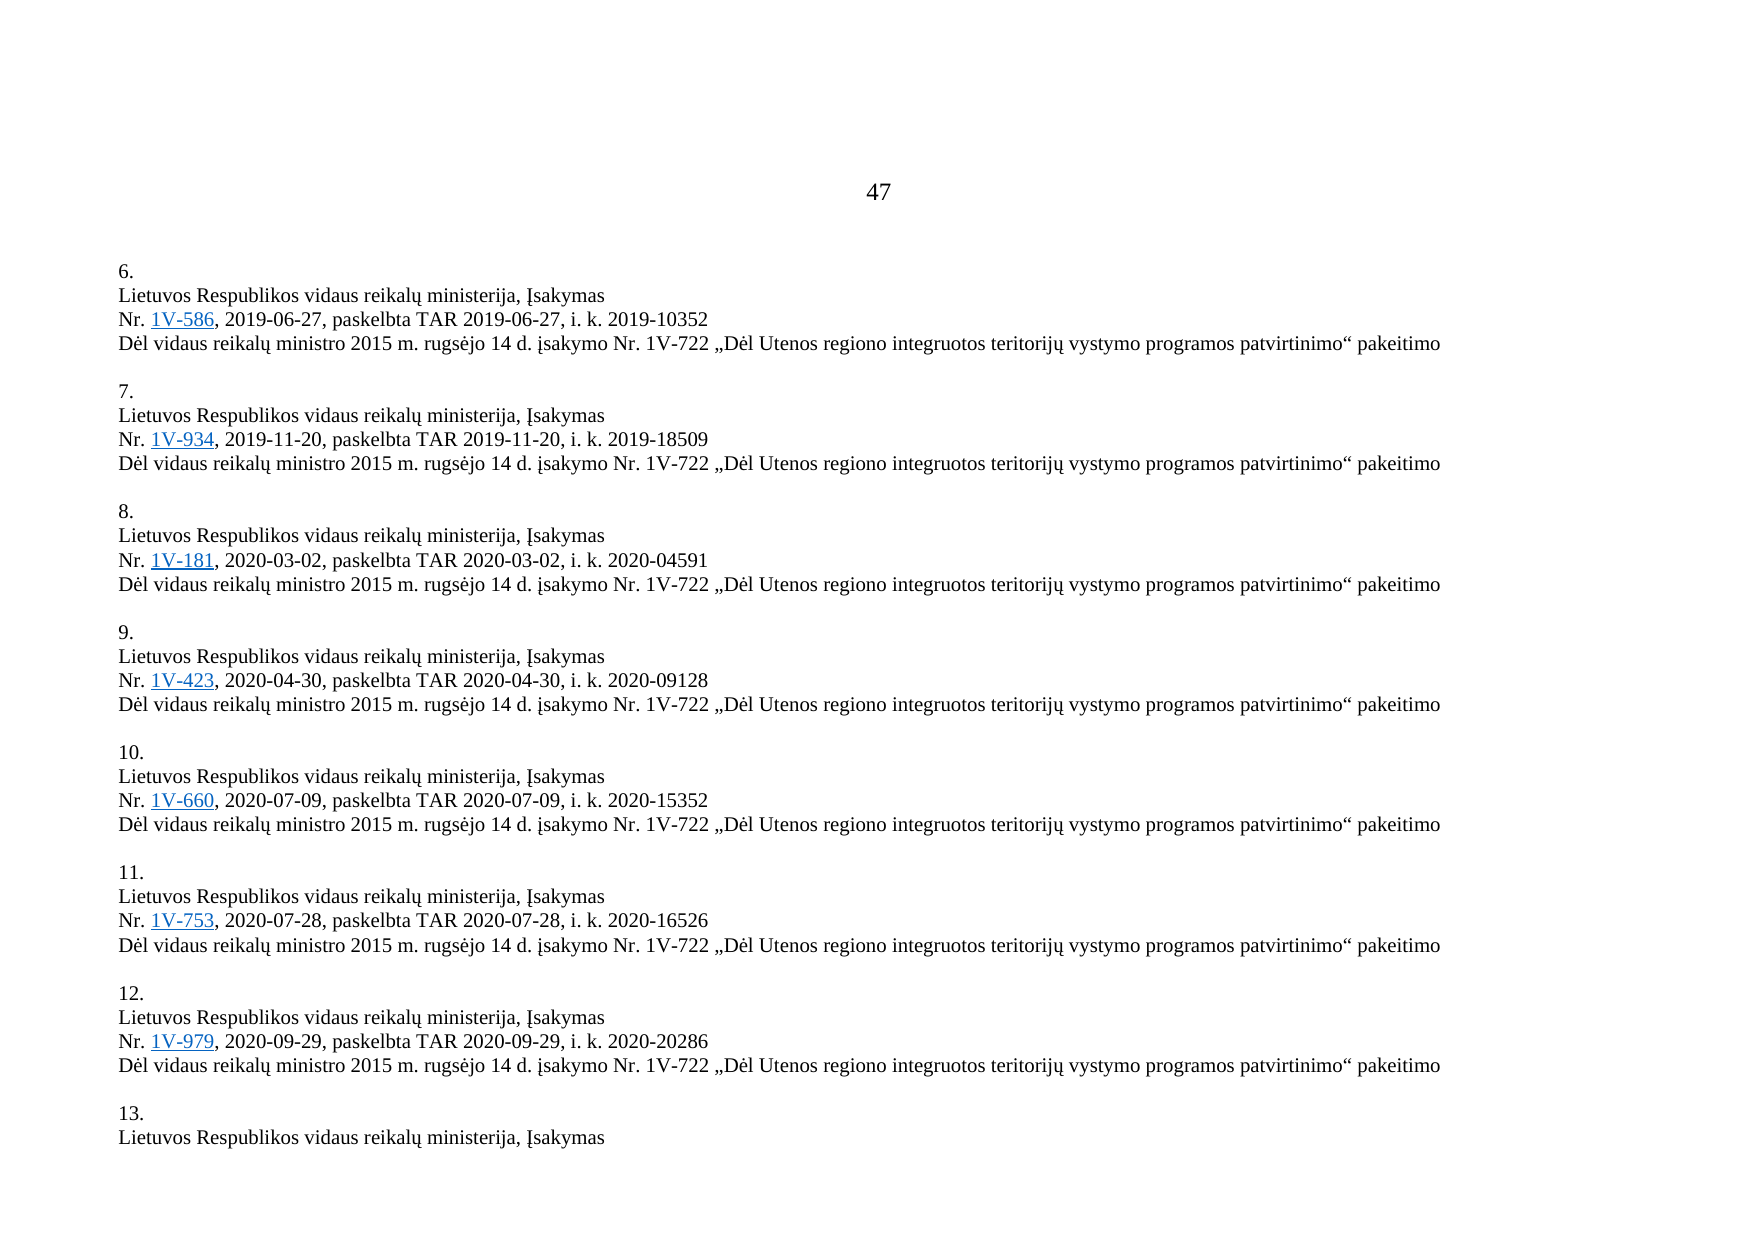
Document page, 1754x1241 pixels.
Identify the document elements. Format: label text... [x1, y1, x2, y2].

text Lietuvos Respublikos vidaus reikalų ministerija, Įsakymas [118, 403, 1639, 427]
text Nr. 1V-934, 2019-11-20, paskelbta TAR 2019-11-20, i. k. 2019-18509 [118, 427, 1639, 451]
text Dėl vidaus reikalų ministro 2015 m. rugsėjo 14 d. įsakymo Nr. 1V-722 „Dėl Utenos regiono integruotos teritorijų vystymo programos patvirtinimo“ pakeitimo [118, 812, 1639, 836]
text Dėl vidaus reikalų ministro 2015 m. rugsėjo 14 d. įsakymo Nr. 1V-722 „Dėl Utenos regiono integruotos teritorijų vystymo programos patvirtinimo“ pakeitimo [118, 451, 1639, 475]
text 11. [118, 860, 1639, 884]
text Dėl vidaus reikalų ministro 2015 m. rugsėjo 14 d. įsakymo Nr. 1V-722 „Dėl Utenos regiono integruotos teritorijų vystymo programos patvirtinimo“ pakeitimo [118, 331, 1639, 355]
text 13. [118, 1101, 1639, 1125]
text Dėl vidaus reikalų ministro 2015 m. rugsėjo 14 d. įsakymo Nr. 1V-722 „Dėl Utenos regiono integruotos teritorijų vystymo programos patvirtinimo“ pakeitimo [118, 932, 1639, 957]
text 8. [118, 499, 1639, 523]
text 10. [118, 740, 1639, 764]
text Dėl vidaus reikalų ministro 2015 m. rugsėjo 14 d. įsakymo Nr. 1V-722 „Dėl Utenos regiono integruotos teritorijų vystymo programos patvirtinimo“ pakeitimo [118, 572, 1639, 596]
text 7. [118, 379, 1639, 403]
text Nr. 1V-586, 2019-06-27, paskelbta TAR 2019-06-27, i. k. 2019-10352 [118, 307, 1639, 331]
text Nr. 1V-660, 2020-07-09, paskelbta TAR 2020-07-09, i. k. 2020-15352 [118, 788, 1639, 812]
text Lietuvos Respublikos vidaus reikalų ministerija, Įsakymas [118, 1125, 1639, 1149]
text Nr. 1V-423, 2020-04-30, paskelbta TAR 2020-04-30, i. k. 2020-09128 [118, 668, 1639, 692]
text Nr. 1V-979, 2020-09-29, paskelbta TAR 2020-09-29, i. k. 2020-20286 [118, 1029, 1639, 1053]
text Dėl vidaus reikalų ministro 2015 m. rugsėjo 14 d. įsakymo Nr. 1V-722 „Dėl Utenos regiono integruotos teritorijų vystymo programos patvirtinimo“ pakeitimo [118, 1053, 1639, 1077]
text Lietuvos Respublikos vidaus reikalų ministerija, Įsakymas [118, 523, 1639, 547]
text 9. [118, 620, 1639, 644]
text Nr. 1V-181, 2020-03-02, paskelbta TAR 2020-03-02, i. k. 2020-04591 [118, 547, 1639, 572]
text Lietuvos Respublikos vidaus reikalų ministerija, Įsakymas [118, 884, 1639, 908]
text 6. [118, 259, 1639, 283]
text Lietuvos Respublikos vidaus reikalų ministerija, Įsakymas [118, 283, 1639, 307]
text Nr. 1V-753, 2020-07-28, paskelbta TAR 2020-07-28, i. k. 2020-16526 [118, 908, 1639, 932]
text 12. [118, 981, 1639, 1005]
text Lietuvos Respublikos vidaus reikalų ministerija, Įsakymas [118, 1005, 1639, 1029]
text Dėl vidaus reikalų ministro 2015 m. rugsėjo 14 d. įsakymo Nr. 1V-722 „Dėl Utenos regiono integruotos teritorijų vystymo programos patvirtinimo“ pakeitimo [118, 692, 1639, 716]
text Lietuvos Respublikos vidaus reikalų ministerija, Įsakymas [118, 764, 1639, 788]
text Lietuvos Respublikos vidaus reikalų ministerija, Įsakymas [118, 644, 1639, 668]
